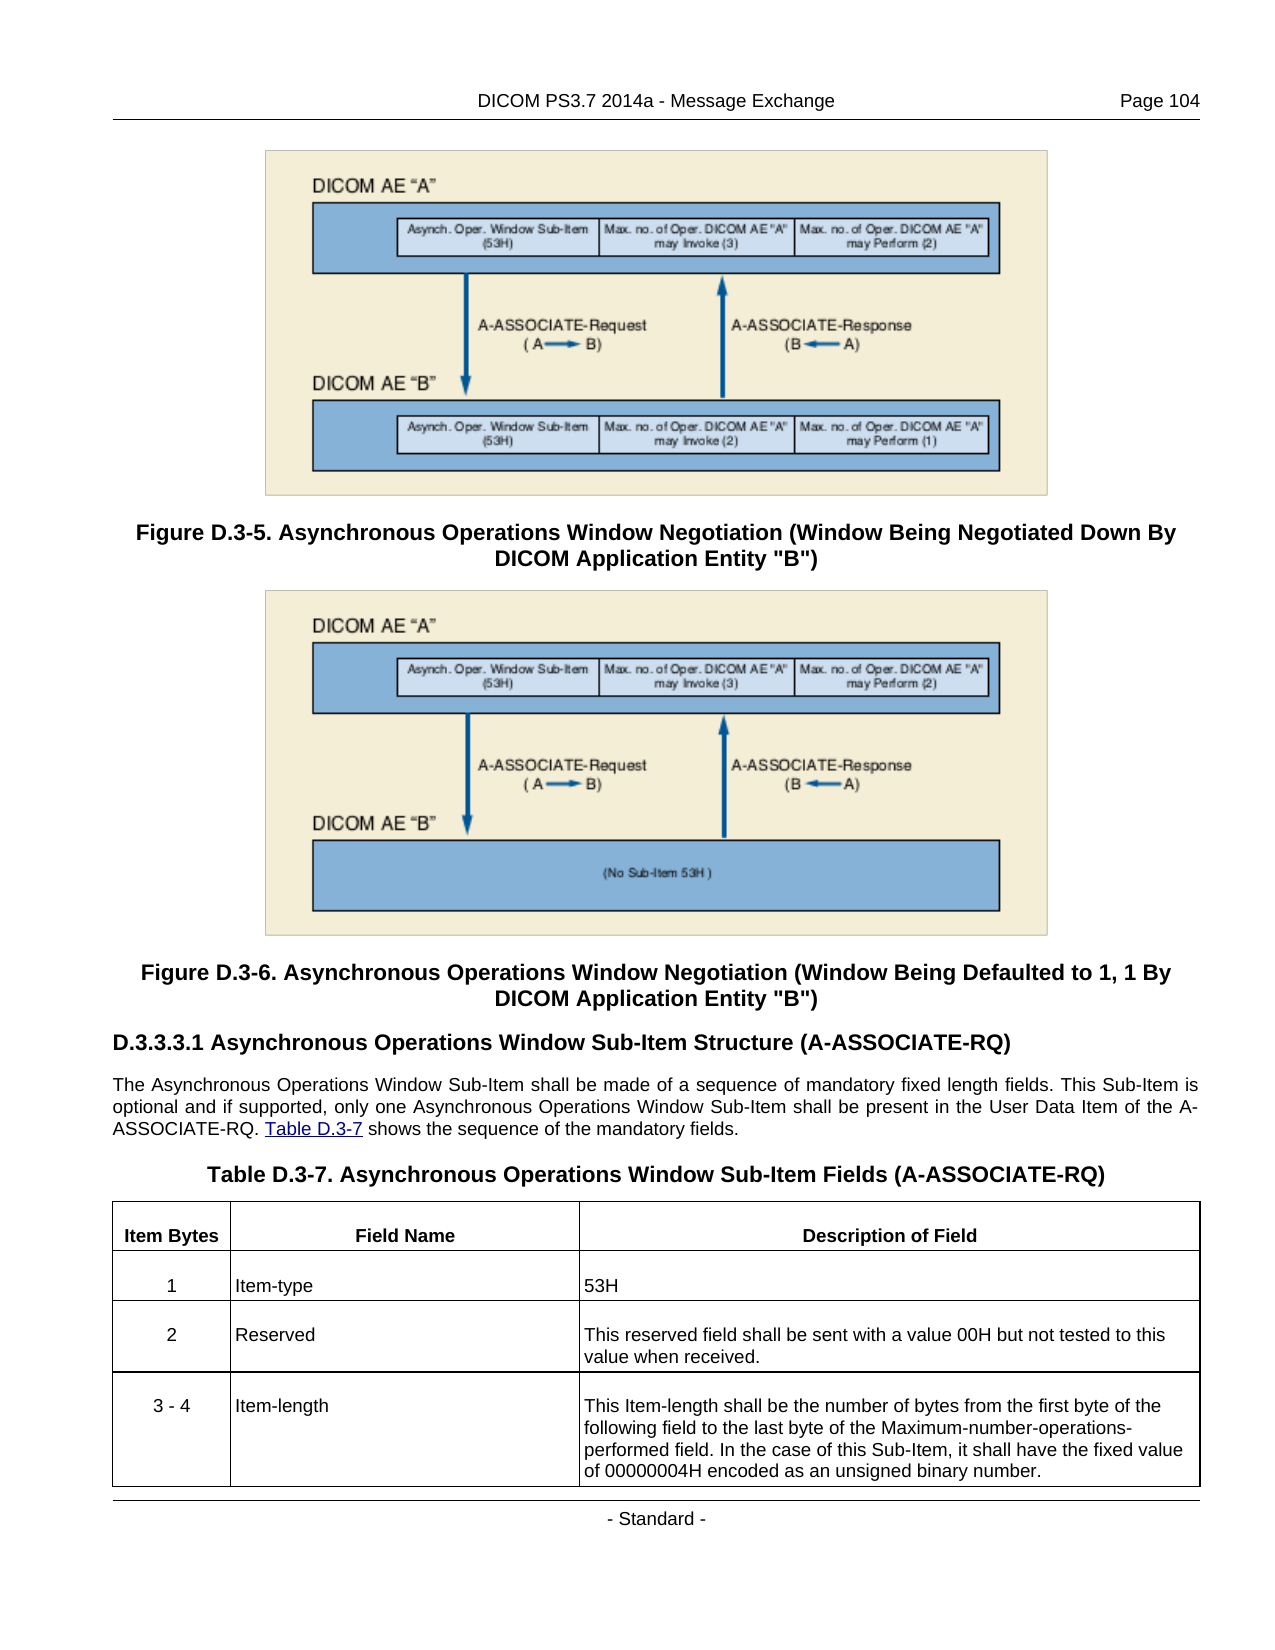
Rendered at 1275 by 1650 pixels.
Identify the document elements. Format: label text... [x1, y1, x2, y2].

table_cell 53H [580, 1251, 1199, 1300]
text The Asynchronous Operations Window Sub-Item shall be made of a sequence of mandatory fixed length fields. This Sub-Item is optional and if supported, only one Asynchronous Operations Window Sub-Item shall be present in the User Data Item of the A-ASSOCIATE-RQ. Table D.3-7 shows the sequence of the mandatory fields. [112, 1074, 1200, 1139]
table_cell 1 [113, 1251, 230, 1300]
table_header Item Bytes [113, 1202, 230, 1250]
text Figure D.3-6. Asynchronous Operations Window Negotiation (Window Being Defaulted to 1, 1 By DICOM Application Entity "B") [112, 959, 1200, 1011]
table_cell This Item-length shall be the number of bytes from the first byte of the following field to the last byte of the Maximum-number-operations-performed field. In the case of this Sub-Item, it shall have the fixed value of 00000004H encoded as an unsigned binary number. [580, 1373, 1199, 1486]
table_cell Item-length [231, 1373, 579, 1486]
picture [264, 589, 1049, 937]
table_header Description of Field [580, 1202, 1199, 1250]
picture [264, 150, 1049, 497]
table_cell Reserved [231, 1301, 579, 1371]
table_cell Item-type [231, 1251, 579, 1300]
table_header Field Name [231, 1202, 579, 1250]
table_cell This reserved field shall be sent with a value 00H but not tested to this value when received. [580, 1301, 1199, 1371]
table_cell 2 [113, 1301, 230, 1371]
text Table D.3-7. Asynchronous Operations Window Sub-Item Fields (A-ASSOCIATE-RQ) [112, 1161, 1200, 1187]
table_cell 3 - 4 [113, 1373, 230, 1486]
text D.3.3.3.1 Asynchronous Operations Window Sub-Item Structure (A-ASSOCIATE-RQ) [112, 1029, 1200, 1055]
text Figure D.3-5. Asynchronous Operations Window Negotiation (Window Being Negotiated Down By DICOM Application Entity "B") [112, 519, 1200, 571]
